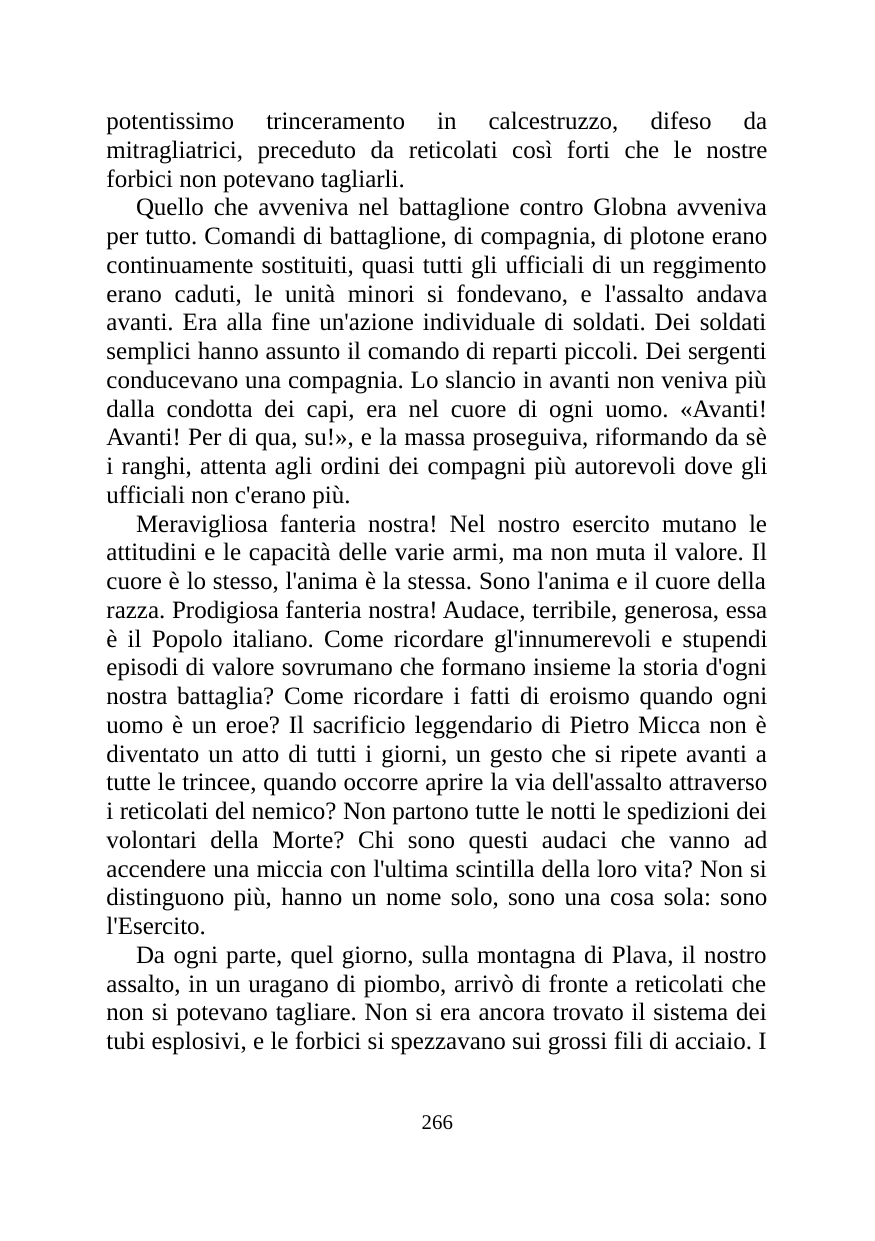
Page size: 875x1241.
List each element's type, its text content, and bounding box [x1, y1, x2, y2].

text Da ogni parte, quel giorno, sulla montagna di Plava, il nostro assalto, in un uragano di piombo, arrivò di fronte a reticolati che non si potevano tagliare. Non si era ancora trovato il sistema dei tubi esplosivi, e le forbici si spezzavano sui grossi fili di acciaio. I [106, 940, 768, 1055]
text potentissimo trinceramento in calcestruzzo, difeso da mitragliatrici, preceduto da reticolati così forti che le nostre forbici non potevano tagliarli. [106, 106, 768, 192]
text Meravigliosa fanteria nostra! Nel nostro esercito mutano le attitudini e le capacità delle varie armi, ma non muta il valore. Il cuore è lo stesso, l'anima è la stessa. Sono l'anima e il cuore della razza. Prodigiosa fanteria nostra! Audace, terribile, generosa, essa è il Popolo italiano. Come ricordare gl'innumerevoli e stupendi episodi di valore sovrumano che formano insieme la storia d'ogni nostra battaglia? Come ricordare i fatti di eroismo quando ogni uomo è un eroe? Il sacrificio leggendario di Pietro Micca non è diventato un atto di tutti i giorni, un gesto che si ripete avanti a tutte le trincee, quando occorre aprire la via dell'assalto attraverso i reticolati del nemico? Non partono tutte le notti le spedizioni dei volontari della Morte? Chi sono questi audaci che vanno ad accendere una miccia con l'ultima scintilla della loro vita? Non si distinguono più, hanno un nome solo, sono una cosa sola: sono l'Esercito. [106, 509, 768, 940]
text Quello che avveniva nel battaglione contro Globna avveniva per tutto. Comandi di battaglione, di compagnia, di plotone erano continuamente sostituiti, quasi tutti gli ufficiali di un reggimento erano caduti, le unità minori si fondevano, e l'assalto andava avanti. Era alla fine un'azione individuale di soldati. Dei soldati semplici hanno assunto il comando di reparti piccoli. Dei sergenti conducevano una compagnia. Lo slancio in avanti non veniva più dalla condotta dei capi, era nel cuore di ogni uomo. «Avanti! Avanti! Per di qua, su!», e la massa proseguiva, riformando da sè i ranghi, attenta agli ordini dei compagni più autorevoli dove gli ufficiali non c'erano più. [106, 192, 768, 509]
